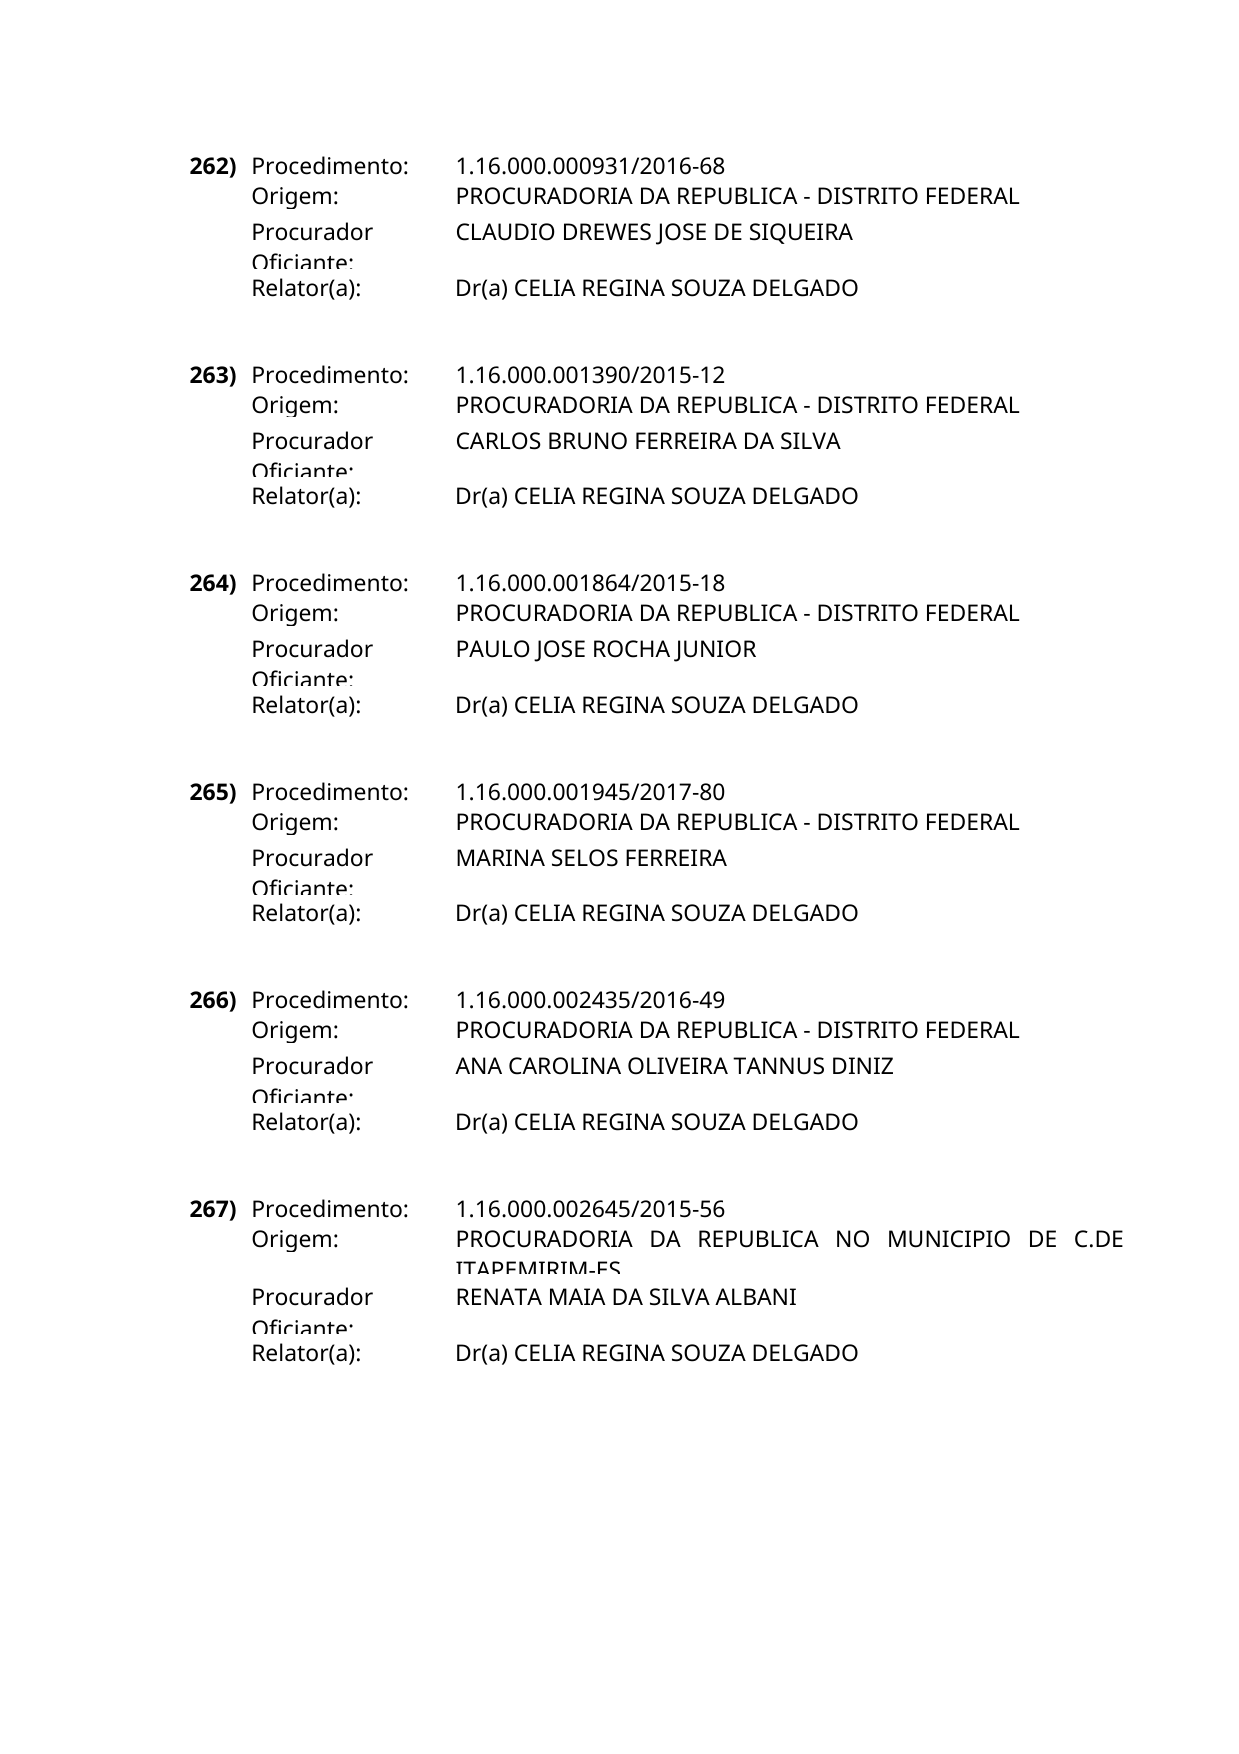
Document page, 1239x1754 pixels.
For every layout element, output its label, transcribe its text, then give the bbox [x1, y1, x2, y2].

table_cell [189, 389, 251, 417]
table_cell Procedimento: [251, 567, 455, 596]
table_cell [189, 806, 251, 834]
table_cell [189, 1136, 251, 1193]
table_cell PAULO JOSE ROCHA JUNIOR [455, 633, 1124, 684]
table_cell [1125, 626, 1239, 633]
table_cell [189, 209, 251, 216]
table_cell [1125, 719, 1239, 776]
table_cell [0, 302, 189, 358]
table_cell [0, 806, 189, 834]
table_header Relator(a): [251, 897, 455, 926]
table_cell [1125, 897, 1239, 927]
table_header [189, 0, 251, 150]
table_cell [0, 597, 189, 626]
table_cell [0, 1274, 189, 1281]
table_cell Origem: [251, 389, 455, 417]
table_cell 1.16.000.001864/2015-18 [455, 567, 1124, 596]
table_cell [0, 216, 189, 267]
table_cell [189, 1050, 251, 1101]
table_cell [1125, 302, 1239, 358]
table_cell MARINA SELOS FERREIRA [455, 842, 1124, 893]
table_cell [251, 834, 455, 842]
table_cell [455, 209, 1124, 216]
table_cell [189, 180, 251, 208]
table_cell [1125, 480, 1239, 510]
table_cell [0, 510, 189, 567]
table_cell [189, 510, 251, 567]
table_cell Procurador Oficiante: [251, 842, 455, 894]
table_cell [1125, 417, 1239, 424]
table_cell [0, 689, 189, 719]
table_cell Procurador Oficiante: [251, 1050, 455, 1103]
table_cell [455, 719, 1124, 776]
table_cell [0, 897, 189, 927]
table_cell 1.16.000.000931/2016-68 [455, 150, 1124, 178]
table_header [455, 0, 1124, 150]
table_cell [1125, 425, 1239, 476]
table_cell [189, 480, 251, 510]
table_cell [1125, 209, 1239, 216]
table_cell 1.16.000.002645/2015-56 [455, 1193, 1124, 1221]
table_cell [189, 1014, 251, 1043]
table_cell [0, 359, 189, 387]
table_cell [455, 510, 1124, 567]
table_cell [189, 272, 251, 302]
table_cell [0, 1043, 189, 1050]
table_cell [0, 567, 189, 596]
table_cell 265) [189, 776, 251, 804]
table_header Relator(a): [251, 1337, 455, 1365]
table_cell [1125, 1337, 1239, 1367]
table_cell Procurador Oficiante: [251, 216, 455, 268]
table_cell [0, 150, 189, 178]
table_cell [189, 626, 251, 633]
table_cell [1125, 1050, 1239, 1101]
table_cell [1125, 1106, 1239, 1136]
table_cell Origem: [251, 806, 455, 834]
table_cell PROCURADORIA DA REPUBLICA - DISTRITO FEDERAL [455, 806, 1124, 834]
table_cell [0, 272, 189, 302]
table_cell Procedimento: [251, 1193, 455, 1221]
table_header Relator(a): [251, 1106, 455, 1134]
table_cell [1125, 1281, 1239, 1332]
table_cell [189, 216, 251, 267]
table_cell [0, 776, 189, 804]
table_header Dr(a) CELIA REGINA SOUZA DELGADO [455, 897, 1122, 926]
table_cell [1125, 927, 1239, 984]
table_header Dr(a) CELIA REGINA SOUZA DELGADO [455, 689, 1122, 717]
table_cell [251, 719, 455, 776]
table_header Dr(a) CELIA REGINA SOUZA DELGADO [455, 1106, 1122, 1134]
table_cell 1.16.000.002435/2016-49 [455, 984, 1124, 1013]
table_cell [189, 1337, 251, 1367]
table_cell [251, 1251, 455, 1274]
table_cell [0, 1136, 189, 1193]
table_cell [0, 389, 189, 417]
table_cell [455, 302, 1124, 358]
table_cell Procurador Oficiante: [251, 633, 455, 686]
table_cell [455, 927, 1124, 984]
table_cell [455, 1274, 1124, 1281]
table_cell Origem: [251, 1223, 455, 1251]
table_cell [189, 1281, 251, 1332]
table_header Dr(a) CELIA REGINA SOUZA DELGADO [455, 272, 1122, 300]
table_cell [251, 302, 455, 358]
table_cell [0, 626, 189, 633]
table_cell [0, 1251, 189, 1274]
table_cell [0, 1337, 189, 1367]
table_cell [455, 1043, 1124, 1050]
table_cell [1125, 150, 1239, 178]
table_cell ANA CAROLINA OLIVEIRA TANNUS DINIZ [455, 1050, 1124, 1101]
table_cell Procurador Oficiante: [251, 1281, 455, 1334]
table_cell PROCURADORIA DA REPUBLICA NO MUNICIPIO DE C.DE ITAPEMIRIM-ES [455, 1223, 1124, 1274]
table_cell [0, 1050, 189, 1101]
table_cell [455, 626, 1124, 633]
table_cell [1125, 389, 1239, 417]
table_header [1125, 0, 1239, 150]
table_header Relator(a): [251, 272, 455, 300]
table_cell [0, 425, 189, 476]
table_cell [1125, 1043, 1239, 1050]
table_cell [0, 984, 189, 1013]
table_cell 1.16.000.001945/2017-80 [455, 776, 1124, 804]
table_cell Procedimento: [251, 359, 455, 387]
table_cell [189, 633, 251, 684]
table_cell Origem: [251, 180, 455, 208]
table_cell [189, 425, 251, 476]
table_cell [189, 897, 251, 927]
table_cell 264) [189, 567, 251, 596]
table_cell [0, 417, 189, 424]
table_cell CLAUDIO DREWES JOSE DE SIQUEIRA [455, 216, 1124, 267]
table_cell [1125, 510, 1239, 567]
table_cell [1125, 689, 1239, 719]
table_cell PROCURADORIA DA REPUBLICA - DISTRITO FEDERAL [455, 180, 1124, 208]
table_cell 1.16.000.001390/2015-12 [455, 359, 1124, 387]
table_cell [1125, 776, 1239, 804]
table_cell [0, 209, 189, 216]
table_cell 263) [189, 359, 251, 387]
table_cell [189, 834, 251, 842]
table_cell [1125, 597, 1239, 626]
table_cell [251, 510, 455, 567]
table_cell [1125, 1136, 1239, 1193]
table_cell [1125, 984, 1239, 1013]
table_cell PROCURADORIA DA REPUBLICA - DISTRITO FEDERAL [455, 389, 1124, 417]
table_cell [251, 1274, 455, 1281]
table_cell [0, 1223, 189, 1251]
table_cell 267) [189, 1193, 251, 1221]
table_cell [0, 842, 189, 893]
table_cell [1125, 633, 1239, 684]
table_header Relator(a): [251, 480, 455, 509]
table_cell [189, 1106, 251, 1136]
table_cell [189, 1274, 251, 1281]
table_cell [251, 626, 455, 633]
table_cell [189, 1223, 251, 1251]
table_cell [189, 1251, 251, 1274]
table_cell [455, 834, 1124, 842]
table_cell [455, 417, 1124, 424]
table_cell PROCURADORIA DA REPUBLICA - DISTRITO FEDERAL [455, 597, 1124, 626]
table_header Dr(a) CELIA REGINA SOUZA DELGADO [455, 1337, 1122, 1365]
table_cell [189, 1043, 251, 1050]
table_cell RENATA MAIA DA SILVA ALBANI [455, 1281, 1124, 1332]
table_cell [0, 1106, 189, 1136]
table_header [251, 0, 455, 150]
table_cell [0, 834, 189, 842]
table_cell Procurador Oficiante: [251, 425, 455, 477]
table_cell Origem: [251, 597, 455, 626]
table_header Dr(a) CELIA REGINA SOUZA DELGADO [455, 480, 1122, 509]
table_cell [1125, 806, 1239, 834]
table_cell [1125, 272, 1239, 302]
table_cell [1125, 359, 1239, 387]
table_cell [1125, 842, 1239, 893]
table_cell [1125, 1274, 1239, 1281]
table_cell [251, 1043, 455, 1050]
table_cell [0, 633, 189, 684]
table_header [0, 0, 189, 150]
table_cell 262) [189, 150, 251, 178]
table_cell Origem: [251, 1014, 455, 1043]
table_cell [1125, 216, 1239, 267]
table_cell Procedimento: [251, 776, 455, 804]
table_cell [0, 719, 189, 776]
table_cell [189, 417, 251, 424]
table_cell [0, 1281, 189, 1332]
table_cell 266) [189, 984, 251, 1013]
table_cell [1125, 1193, 1239, 1221]
table_cell [0, 1193, 189, 1221]
table_cell [1125, 1014, 1239, 1043]
table_cell [189, 302, 251, 358]
table_header Relator(a): [251, 689, 455, 717]
table_cell [189, 927, 251, 984]
table_cell [455, 1136, 1124, 1193]
table_cell [0, 927, 189, 984]
table_cell [0, 480, 189, 510]
table_cell [1125, 1251, 1239, 1274]
table_cell [251, 417, 455, 424]
table_cell [0, 180, 189, 208]
table_cell [1125, 834, 1239, 842]
table_cell [1125, 1223, 1239, 1251]
table_cell PROCURADORIA DA REPUBLICA - DISTRITO FEDERAL [455, 1014, 1124, 1043]
table_cell Procedimento: [251, 150, 455, 178]
table_cell [0, 1014, 189, 1043]
table_cell [251, 927, 455, 984]
table_cell [1125, 180, 1239, 208]
table_cell Procedimento: [251, 984, 455, 1013]
table_cell [189, 842, 251, 893]
table_cell [189, 719, 251, 776]
table_cell [251, 1136, 455, 1193]
table_cell CARLOS BRUNO FERREIRA DA SILVA [455, 425, 1124, 476]
table_cell [189, 689, 251, 719]
table_cell [251, 209, 455, 216]
table_cell [189, 597, 251, 626]
table_cell [1125, 567, 1239, 596]
